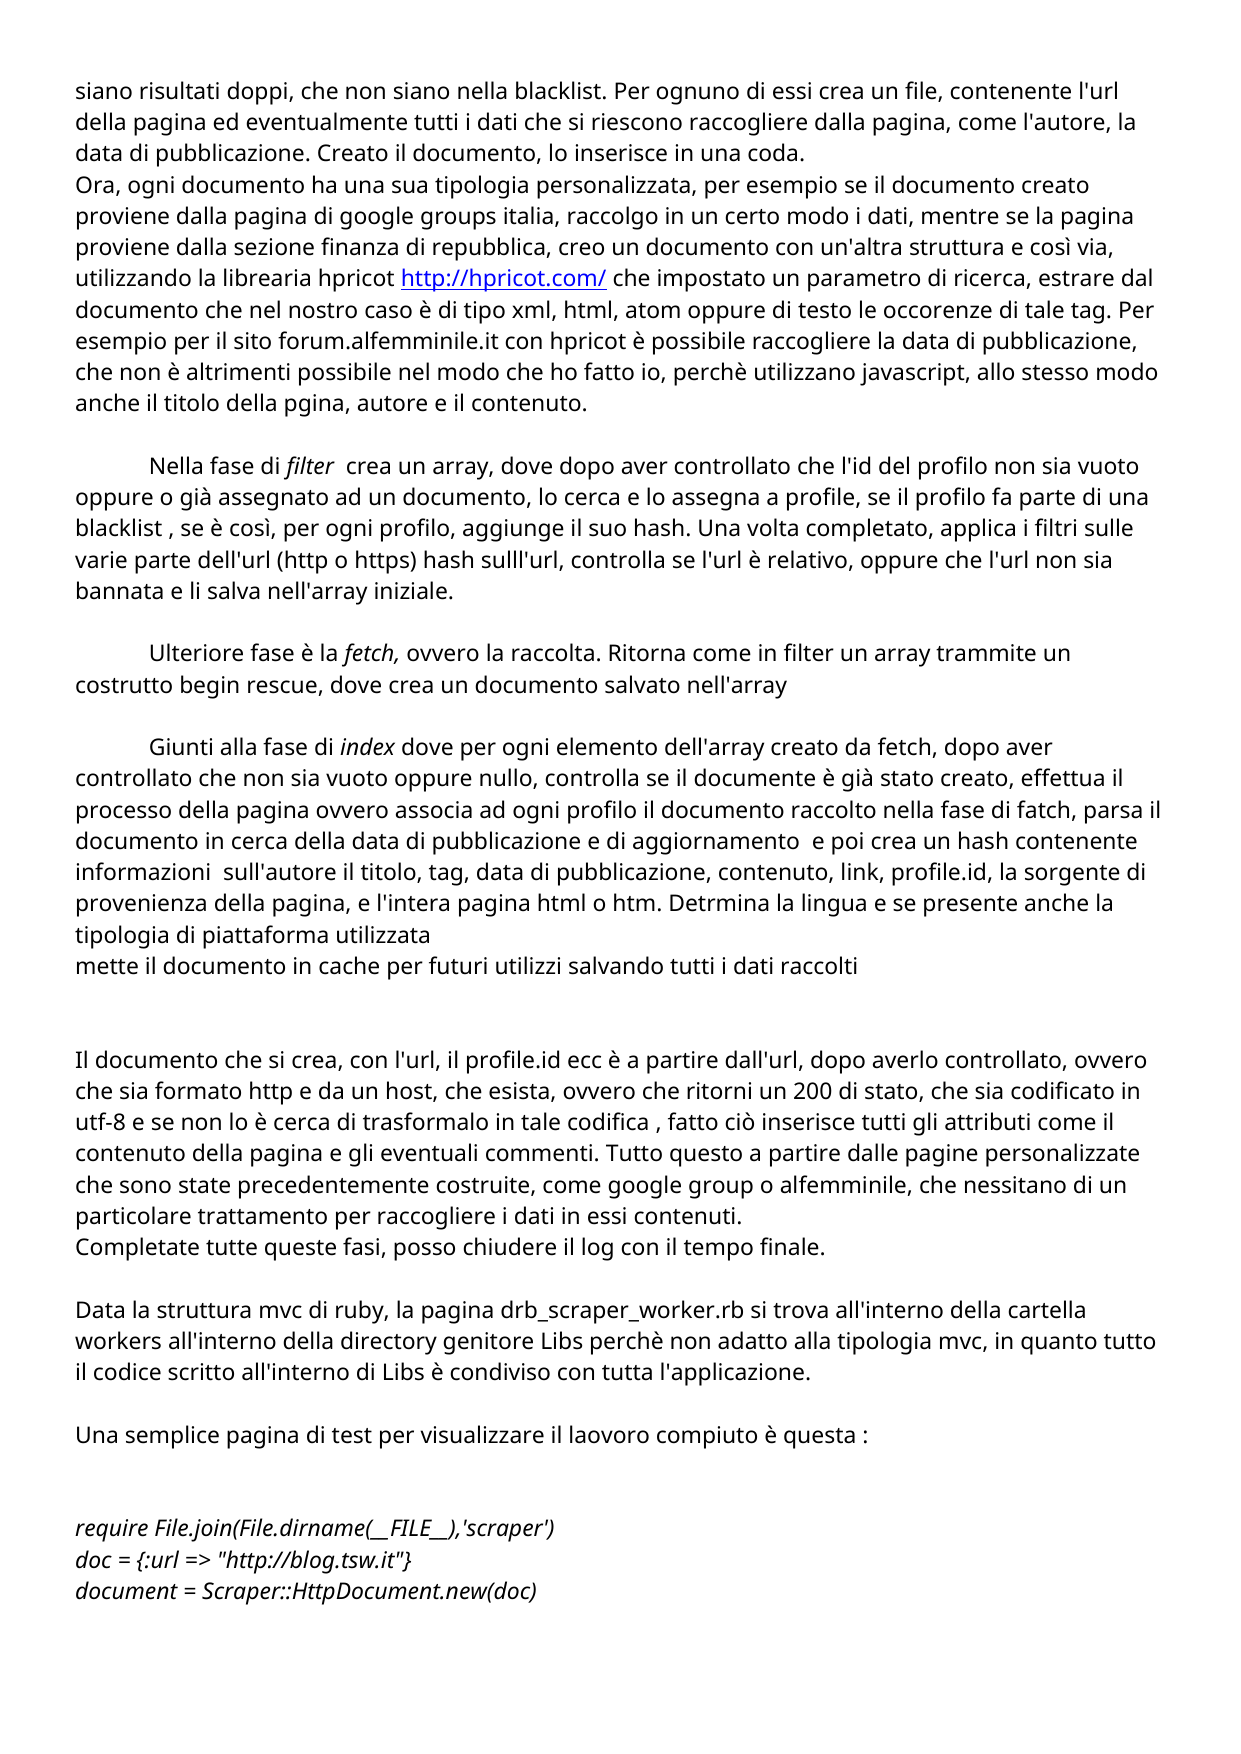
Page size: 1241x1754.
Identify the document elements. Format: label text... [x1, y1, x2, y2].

text Il documento che si crea, con l'url, il profile.id ecc è a partire dall'url, dopo averlo controllato, ovvero che sia formato http e da un host, che esista, ovvero che ritorni un 200 di stato, che sia codificato in utf-8 e se non lo è cerca di trasformalo in tale codifica , fatto ciò inserisce tutti gli attributi come il contenuto della pagina e gli eventuali commenti. Tutto questo a partire dalle pagine personalizzate che sono state precedentemente costruite, come google group o alfemminile, che nessitano di un particolare trattamento per raccogliere i dati in essi contenuti. [75, 1044, 1162, 1231]
text Giunti alla fase di index dove per ogni elemento dell'array creato da fetch, dopo aver controllato che non sia vuoto oppure nullo, controlla se il documente è già stato creato, effettua il processo della pagina ovvero associa ad ogni profilo il documento raccolto nella fase di fatch, parsa il documento in cerca della data di pubblicazione e di aggiornamento e poi crea un hash contenente informazioni sull'autore il titolo, tag, data di pubblicazione, contenuto, link, profile.id, la sorgente di provenienza della pagina, e l'intera pagina html o htm. Detrmina la lingua e se presente anche la tipologia di piattaforma utilizzata [75, 731, 1162, 950]
text document = Scraper::HttpDocument.new(doc) [75, 1575, 1162, 1606]
text Completate tutte queste fasi, posso chiudere il log con il tempo finale. [75, 1231, 1162, 1262]
text Nella fase di filter crea un array, dove dopo aver controllato che l'id del profilo non sia vuoto oppure o già assegnato ad un documento, lo cerca e lo assegna a profile, se il profilo fa parte di una blacklist , se è così, per ogni profilo, aggiunge il suo hash. Una volta completato, applica i filtri sulle varie parte dell'url (http o https) hash sulll'url, controlla se l'url è relativo, oppure che l'url non sia bannata e li salva nell'array iniziale. [75, 450, 1162, 606]
text Data la struttura mvc di ruby, la pagina drb_scraper_worker.rb si trova all'interno della cartella workers all'interno della directory genitore Libs perchè non adatto alla tipologia mvc, in quanto tutto il codice scritto all'interno di Libs è condiviso con tutta l'applicazione. [75, 1294, 1162, 1387]
text Ulteriore fase è la fetch, ovvero la raccolta. Ritorna come in filter un array trammite un costrutto begin rescue, dove crea un documento salvato nell'array [75, 637, 1162, 700]
text mette il documento in cache per futuri utilizzi salvando tutti i dati raccolti [75, 950, 1162, 981]
text Una semplice pagina di test per visualizzare il laovoro compiuto è questa : [75, 1419, 1162, 1450]
text doc = {:url => "http://blog.tsw.it"} [75, 1544, 1162, 1575]
text Ora, ogni documento ha una sua tipologia personalizzata, per esempio se il documento creato proviene dalla pagina di google groups italia, raccolgo in un certo modo i dati, mentre se la pagina proviene dalla sezione finanza di repubblica, creo un documento con un'altra struttura e così via, utilizzando la librearia hpricot http://hpricot.com/ che impostato un parametro di ricerca, estrare dal documento che nel nostro caso è di tipo xml, html, atom oppure di testo le occorenze di tale tag. Per esempio per il sito forum.alfemminile.it con hpricot è possibile raccogliere la data di pubblicazione, che non è altrimenti possibile nel modo che ho fatto io, perchè utilizzano javascript, allo stesso modo anche il titolo della pgina, autore e il contenuto. [75, 169, 1162, 419]
text siano risultati doppi, che non siano nella blacklist. Per ognuno di essi crea un file, contenente l'url della pagina ed eventualmente tutti i dati che si riescono raccogliere dalla pagina, come l'autore, la data di pubblicazione. Creato il documento, lo inserisce in una coda. [75, 75, 1162, 169]
text require File.join(File.dirname(__FILE__),'scraper') [75, 1512, 1162, 1544]
